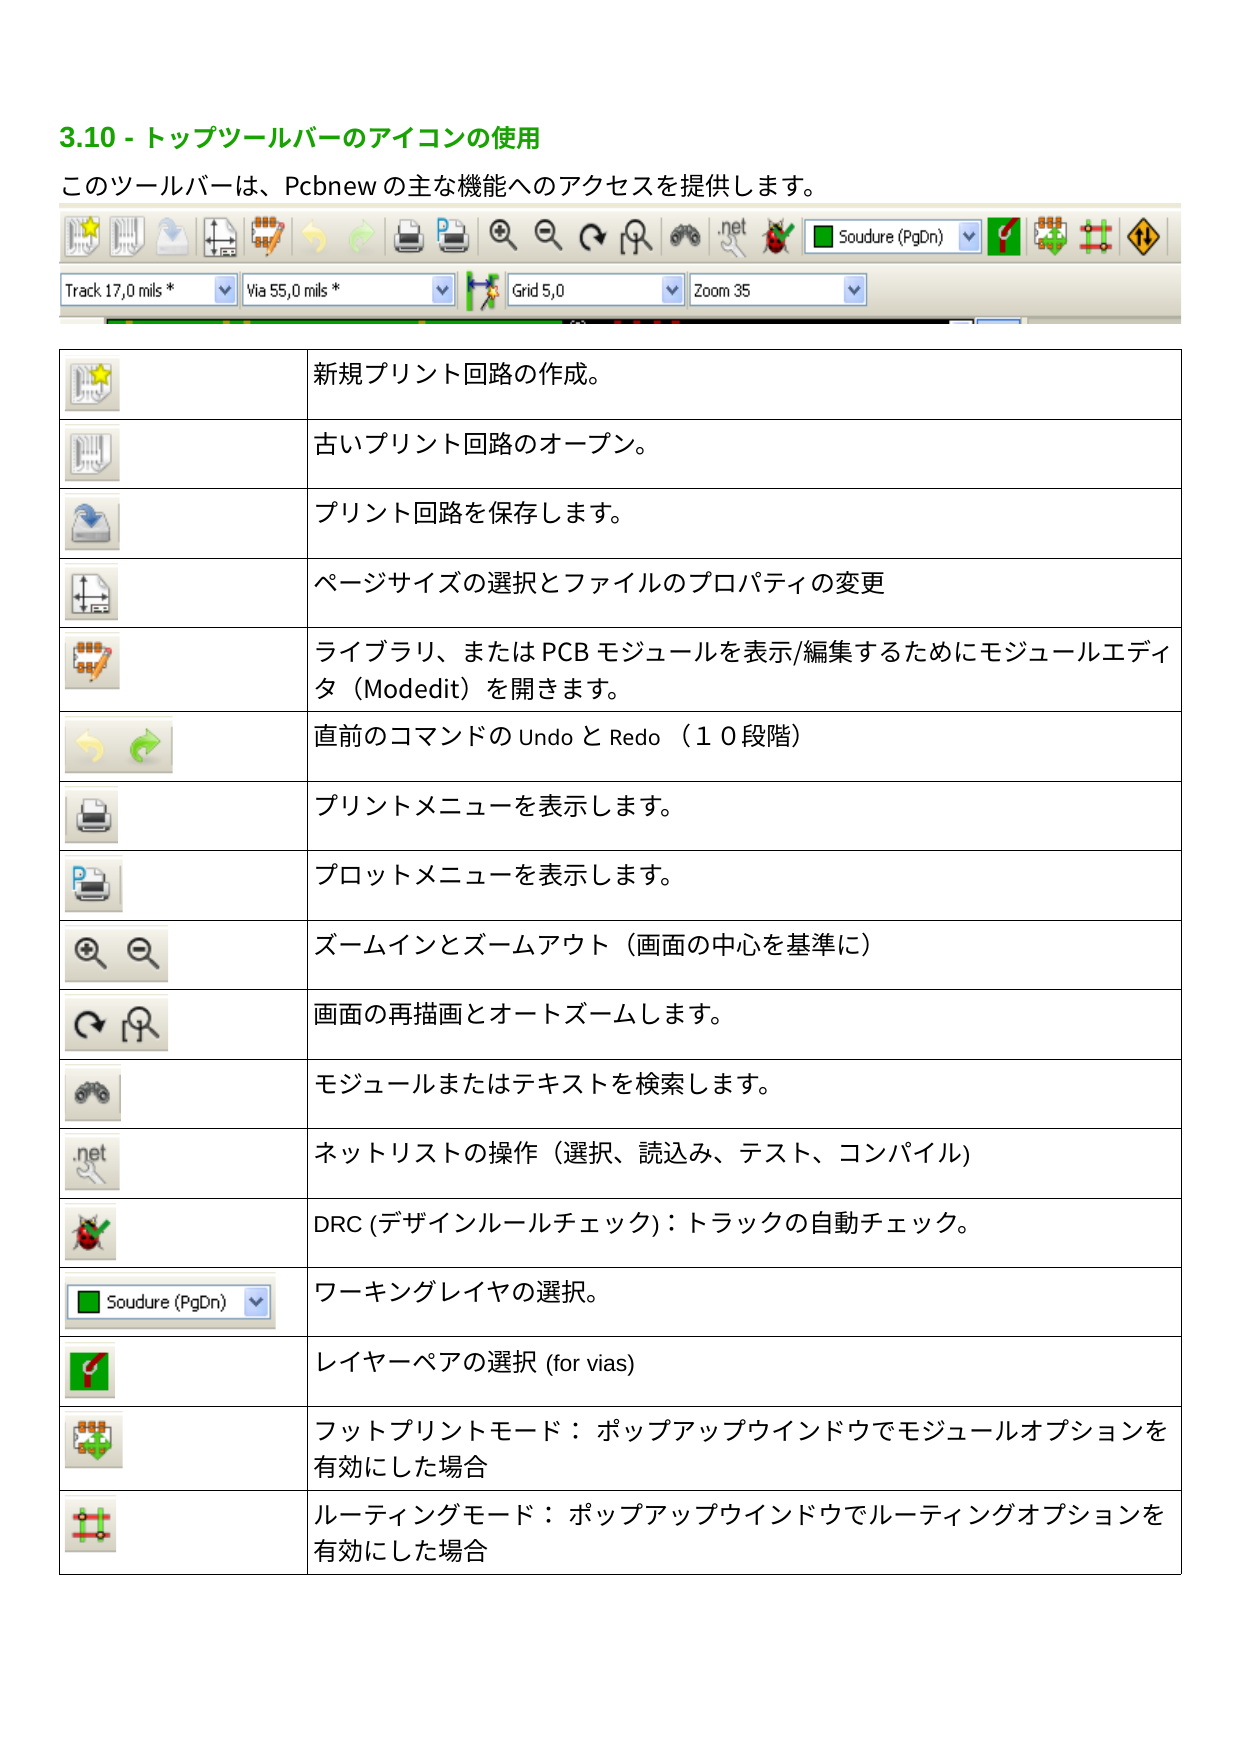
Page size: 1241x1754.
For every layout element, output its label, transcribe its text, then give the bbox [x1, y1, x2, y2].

table_cell [60, 782, 307, 850]
picture [64, 563, 118, 622]
picture [64, 1272, 276, 1331]
picture [64, 1133, 120, 1192]
table_cell プリント回路を保存します。 [308, 489, 1181, 557]
picture [64, 1411, 123, 1470]
table_cell [60, 1268, 307, 1336]
table_cell 画面の再描画とオートズームします。 [308, 990, 1181, 1058]
picture [64, 1064, 121, 1123]
table_cell フットプリントモード： ポップアップウインドウでモジュールオプションを有効にした場合 [308, 1407, 1181, 1490]
picture [64, 855, 123, 914]
table_cell ルーティングモード： ポップアップウインドウでルーティングオプションを有効にした場合 [308, 1491, 1181, 1574]
table_cell レイヤーペアの選択 (for vias) [308, 1337, 1181, 1406]
table_header 新規プリント回路の作成。 [308, 350, 1181, 418]
picture [64, 716, 173, 775]
table_cell ライブラリ、またはPCBモジュールを表示/編集するためにモジュールエディタ（Modedit）を開きます。 [308, 628, 1181, 711]
table_cell [60, 1060, 307, 1128]
picture [64, 1495, 117, 1554]
table_cell [60, 851, 307, 919]
picture [64, 632, 120, 691]
table_cell モジュールまたはテキストを検索します。 [308, 1060, 1181, 1128]
table_cell [60, 921, 307, 989]
picture [64, 493, 120, 552]
table_cell [60, 1491, 307, 1574]
picture [59, 203, 1182, 324]
table_cell [60, 1129, 307, 1197]
picture [64, 355, 120, 413]
table_cell ズームインとズームアウト（画面の中心を基準に） [308, 921, 1181, 989]
table_cell ネットリストの操作（選択、読込み、テスト、コンパイル) [308, 1129, 1181, 1197]
picture [64, 424, 120, 483]
picture [64, 786, 118, 845]
table_cell プロットメニューを表示します。 [308, 851, 1181, 919]
table_cell DRC (デザインルールチェック)：トラックの自動チェック。 [308, 1199, 1181, 1267]
table_cell ページサイズの選択とファイルのプロパティの変更 [308, 559, 1181, 627]
table_cell [60, 1407, 307, 1490]
table_cell [60, 489, 307, 557]
table_cell 古いプリント回路のオープン。 [308, 420, 1181, 488]
picture [64, 925, 169, 984]
table_cell [60, 990, 307, 1058]
table_cell [60, 420, 307, 488]
table_cell [60, 1199, 307, 1267]
table_cell [60, 559, 307, 627]
table_cell [60, 712, 307, 781]
table_header [60, 350, 307, 418]
picture [64, 1203, 117, 1262]
table_cell プリントメニューを表示します。 [308, 782, 1181, 850]
table_cell ワーキングレイヤの選択。 [308, 1268, 1181, 1336]
text このツールバーは、Pcbnewの主な機能へのアクセスを提供します。 [59, 167, 1181, 203]
picture [64, 994, 169, 1053]
table_cell 直前のコマンドのUndo とRedo （１０段階） [308, 712, 1181, 781]
table_cell [60, 1337, 307, 1406]
subtitle トップツールバーのアイコンの使用 [59, 118, 1181, 154]
picture [64, 1342, 115, 1400]
table_cell [60, 628, 307, 711]
